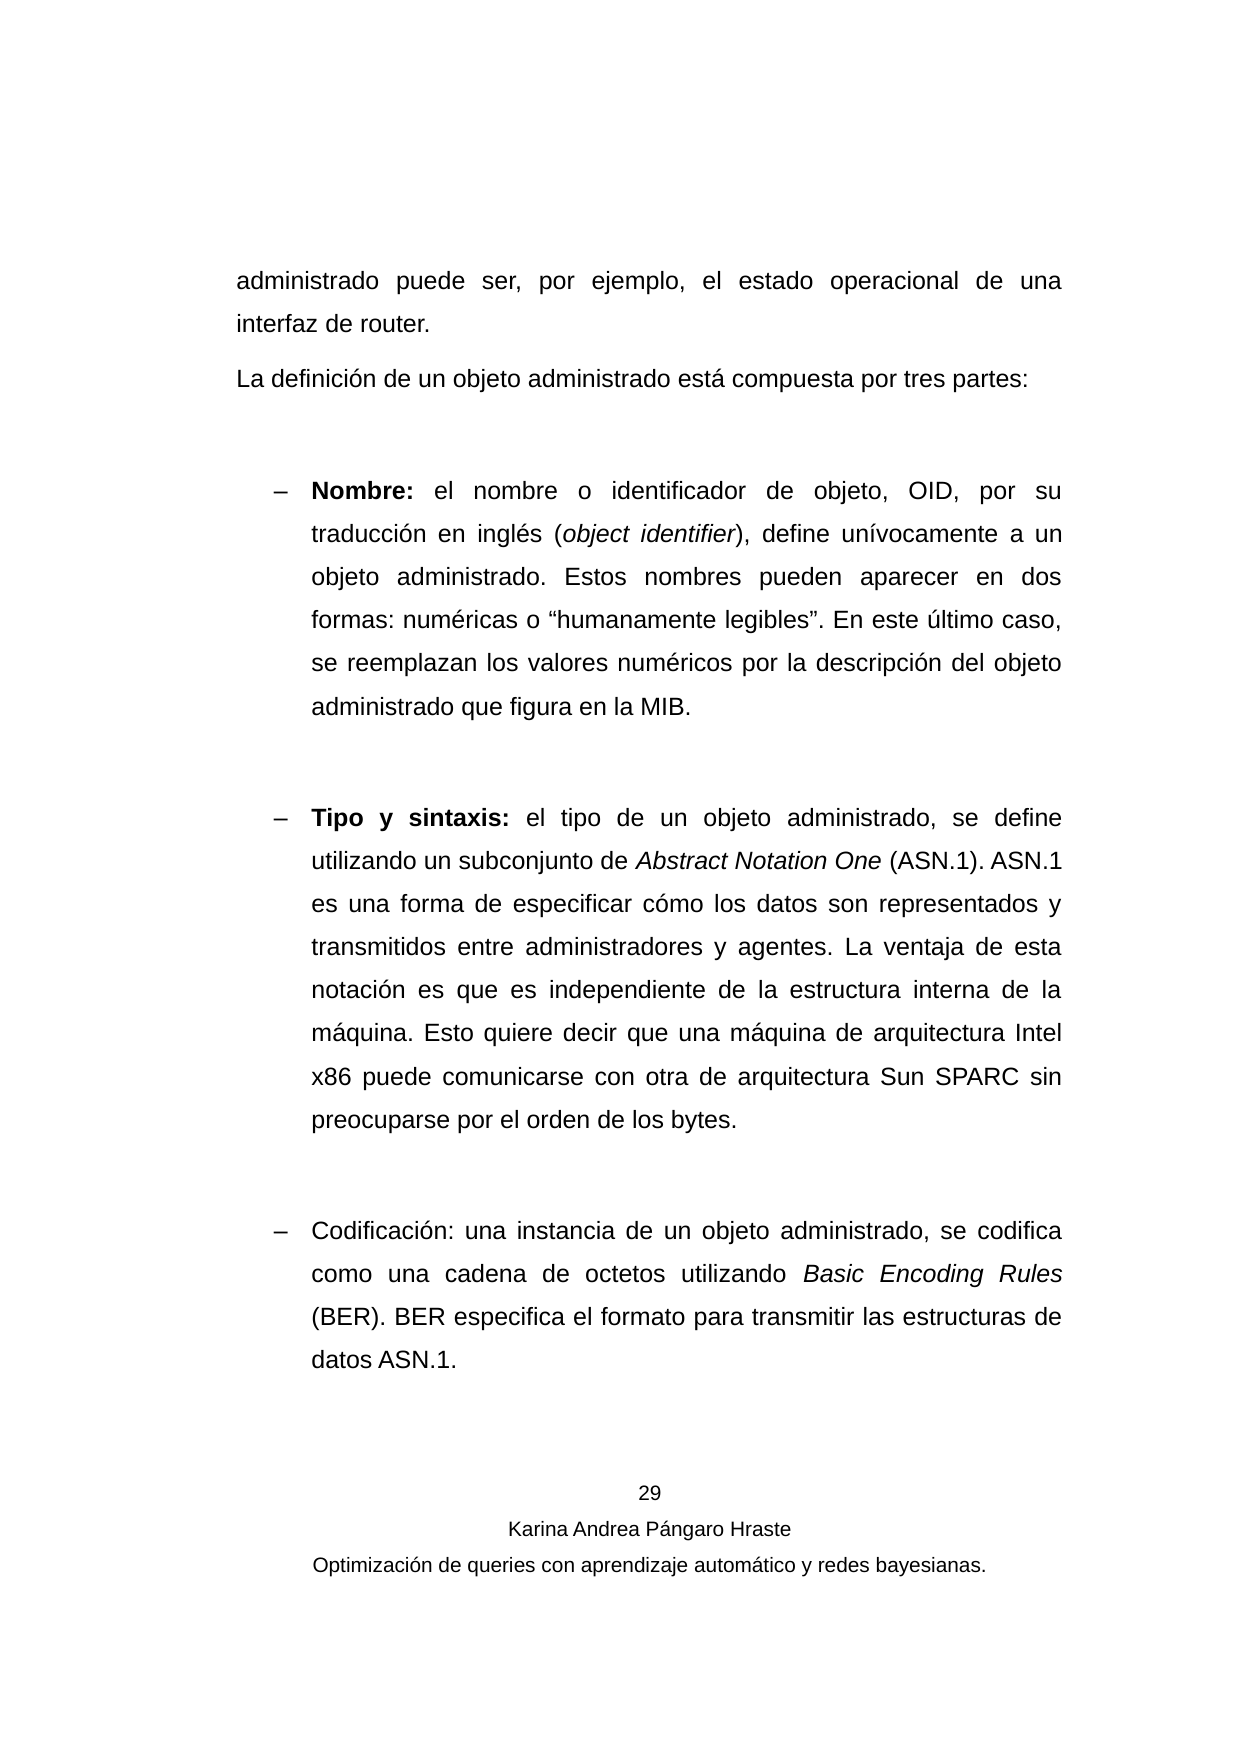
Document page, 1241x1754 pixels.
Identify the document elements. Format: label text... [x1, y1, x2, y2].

list Tipo y sintaxis: el tipo de un objeto administrado, se define utilizando un subconjunto de Abstract Notation One (ASN.1). ASN.1 es una forma de especificar cómo los datos son representados y transmitidos entre administradores y agentes. La ventaja de esta notación es que es independiente de la estructura interna de la máquina. Esto quiere decir que una máquina de arquitectura Intel x86 puede comunicarse con otra de arquitectura Sun SPARC sin preocuparse por el orden de los bytes. [274, 803, 1063, 1133]
text La definición de un objeto administrado está compuesta por tres partes: [236, 364, 1063, 393]
text administrado puede ser, por ejemplo, el estado operacional de una interfaz de router. [236, 266, 1063, 338]
list Nombre: el nombre o identificador de objeto, OID, por su traducción en inglés (object identifier), define unívocamente a un objeto administrado. Estos nombres pueden aparecer en dos formas: numéricas o “humanamente legibles”. En este último caso, se reemplazan los valores numéricos por la descripción del objeto administrado que figura en la MIB. [274, 476, 1063, 720]
list Codificación: una instancia de un objeto administrado, se codifica como una cadena de octetos utilizando Basic Encoding Rules (BER). BER especifica el formato para transmitir las estructuras de datos ASN.1. [274, 1216, 1063, 1374]
